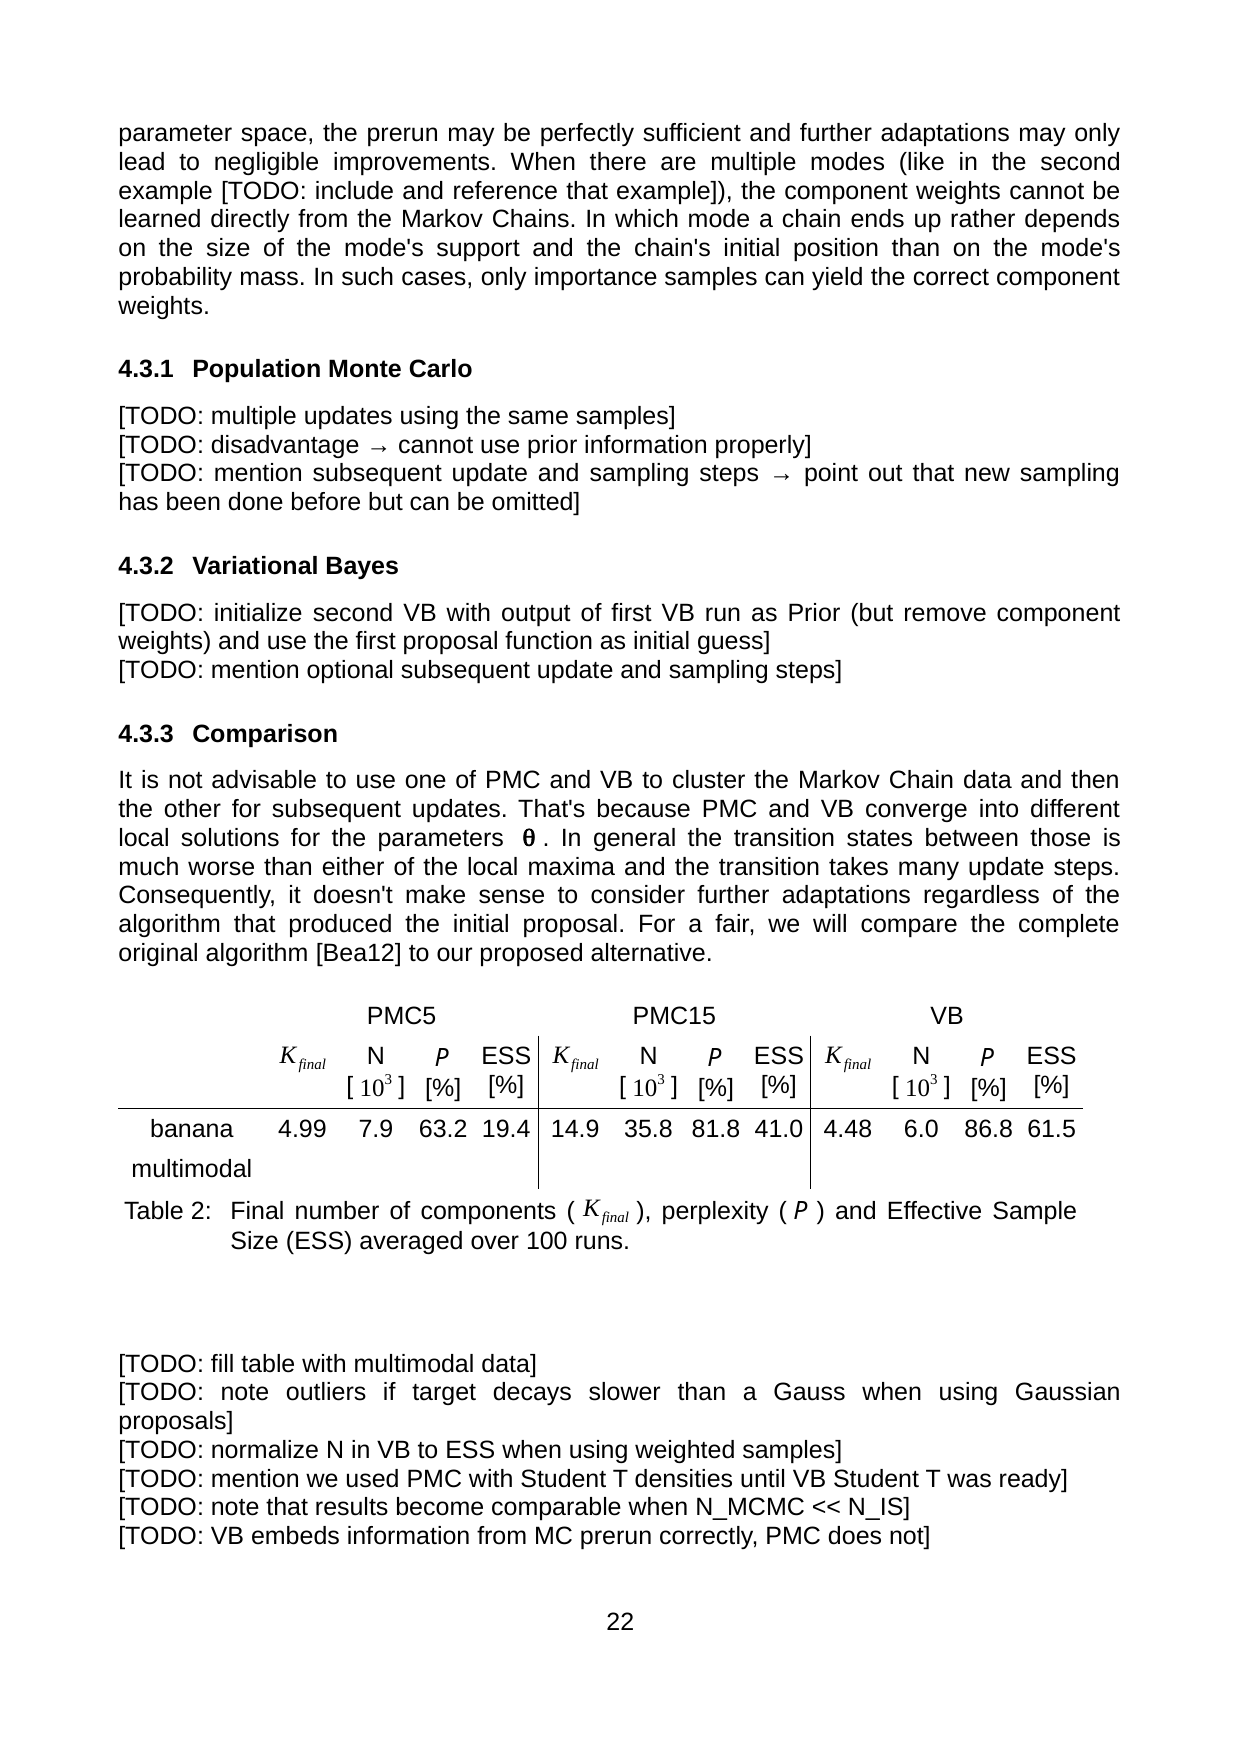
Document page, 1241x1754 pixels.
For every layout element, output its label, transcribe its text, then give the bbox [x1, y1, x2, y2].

table_cell [1020, 1148, 1083, 1188]
table_cell [811, 1036, 885, 1108]
table_cell 63.2 [412, 1109, 474, 1148]
table_cell [539, 1036, 612, 1108]
table_cell 41.0 [747, 1109, 810, 1148]
table_cell [339, 1148, 412, 1188]
table_cell [412, 1148, 474, 1188]
table_cell [539, 1148, 612, 1188]
table_cell [265, 1148, 339, 1188]
table_cell 86.8 [957, 1109, 1019, 1148]
text [TODO: VB embeds information from MC prerun correctly, PMC does not] [118, 1521, 1122, 1550]
table_cell Table 2: Final number of components (), perplexity () and Effective Sample Size (ESS) averaged over 100 runs. [118, 1189, 1083, 1320]
text [TODO: note that results become comparable when N_MCMC << N_IS] [118, 1492, 1122, 1521]
table_cell [747, 1148, 810, 1188]
table_cell 4.99 [265, 1109, 339, 1148]
text parameter space, the prerun may be perfectly sufficient and further adaptations may only lead to negligible improvements. When there are multiple modes (like in the second example [TODO: include and reference that example]), the component weights cannot be learned directly from the Markov Chains. In which mode a chain ends up rather depends on the size of the mode's support and the chain's initial position than on the mode's probability mass. In such cases, only importance samples can yield the correct component weights. [118, 118, 1122, 319]
table_cell N [] [339, 1036, 412, 1108]
table_cell [%] [412, 1036, 474, 1108]
table_cell [885, 1148, 957, 1188]
subtitle Variational Bayes [118, 551, 1122, 579]
table_cell [612, 1148, 684, 1188]
table_cell [811, 1148, 885, 1188]
table_cell [265, 1036, 339, 1108]
table_cell [%] [957, 1036, 1019, 1108]
table_cell ESS [%] [747, 1036, 810, 1108]
table_cell 35.8 [612, 1109, 684, 1148]
text [TODO: initialize second VB with output of first VB run as Prior (but remove component weights) and use the first proposal function as initial guess] [118, 597, 1122, 655]
table_cell [957, 1148, 1019, 1188]
table_cell multimodal [118, 1148, 265, 1188]
table_cell N [] [612, 1036, 684, 1108]
table_cell 61.5 [1020, 1109, 1083, 1148]
table_header PMC5 [265, 995, 538, 1036]
text [TODO: mention we used PMC with Student T densities until VB Student T was ready] [118, 1464, 1122, 1492]
table_cell [474, 1148, 538, 1188]
table_cell 81.8 [685, 1109, 747, 1148]
text [TODO: mention optional subsequent update and sampling steps] [118, 655, 1122, 684]
text [TODO: disadvantage → cannot use prior information properly] [118, 430, 1122, 458]
table_cell banana [118, 1109, 265, 1148]
text [TODO: note outliers if target decays slower than a Gauss when using Gaussian proposals] [118, 1377, 1122, 1435]
table_cell 19.4 [474, 1109, 538, 1148]
table_cell ESS [%] [1020, 1036, 1083, 1108]
text [TODO: multiple updates using the same samples] [118, 401, 1122, 430]
table_header [118, 995, 265, 1036]
subtitle Comparison [118, 718, 1122, 747]
table_header PMC15 [538, 995, 810, 1036]
table_cell 14.9 [539, 1109, 612, 1148]
table_cell 7.9 [339, 1109, 412, 1148]
table_header VB [810, 995, 1083, 1036]
table_cell [118, 1036, 265, 1108]
text [TODO: fill table with multimodal data] [118, 1349, 1122, 1377]
text [TODO: mention subsequent update and sampling steps → point out that new sampling has been done before but can be omitted] [118, 458, 1122, 516]
table_cell 6.0 [885, 1109, 957, 1148]
text [TODO: normalize N in VB to ESS when using weighted samples] [118, 1435, 1122, 1464]
table_cell N [] [885, 1036, 957, 1108]
table_cell ESS [%] [474, 1036, 538, 1108]
table_cell [%] [685, 1036, 747, 1108]
table_cell [685, 1148, 747, 1188]
subtitle Population Monte Carlo [118, 354, 1122, 383]
table_cell 4.48 [811, 1109, 885, 1148]
text It is not advisable to use one of PMC and VB to cluster the Markov Chain data and then the other for subsequent updates. That's because PMC and VB converge into different local solutions for the parameters . In general the transition states between those is much worse than either of the local maxima and the transition takes many update steps. Consequently, it doesn't make sense to consider further adaptations regardless of the algorithm that produced the initial proposal. For a fair, we will compare the complete original algorithm [Bea12] to our proposed alternative. [118, 765, 1122, 967]
